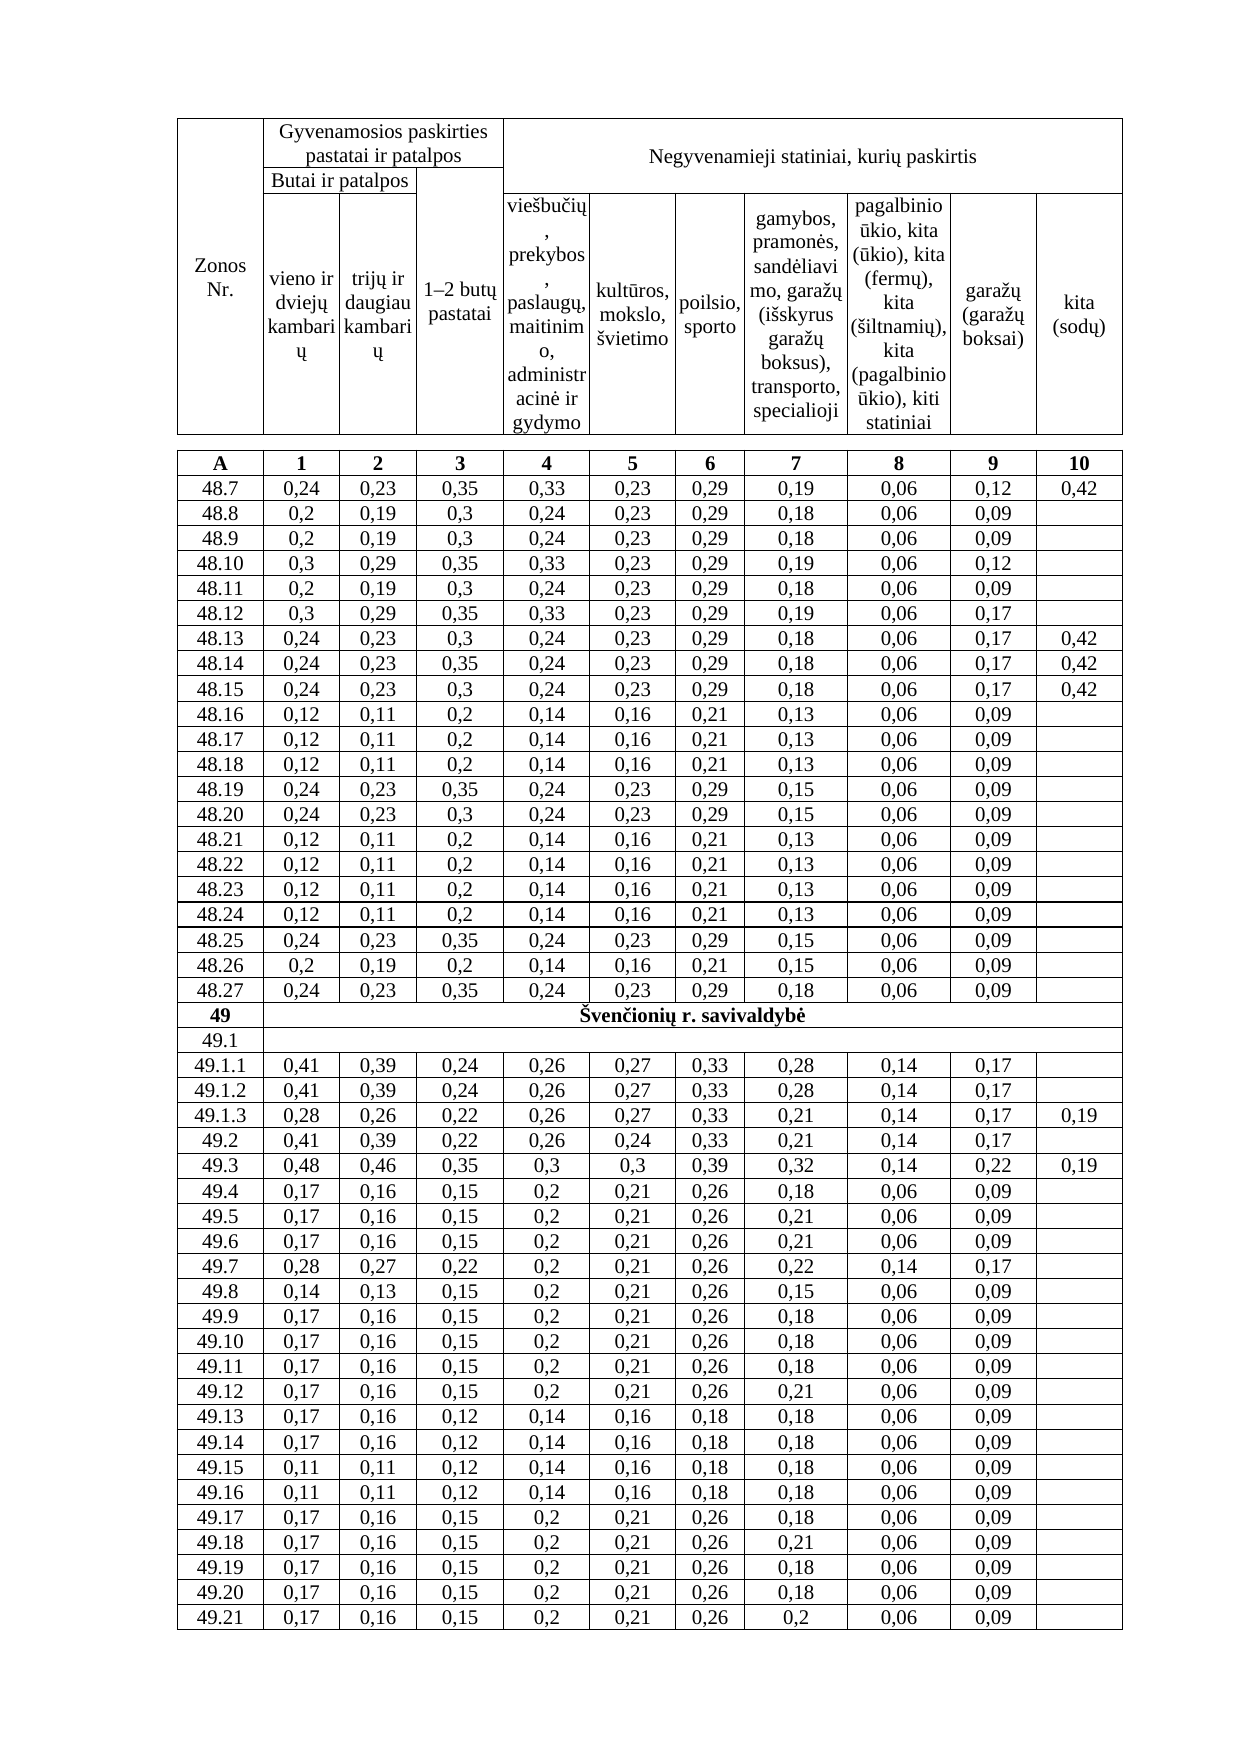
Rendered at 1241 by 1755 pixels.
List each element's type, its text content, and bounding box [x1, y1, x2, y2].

table_cell 0,14 [504, 702, 589, 726]
table_cell 0,11 [340, 1480, 416, 1504]
table_cell 0,39 [676, 1154, 744, 1177]
table_cell 0,06 [848, 651, 950, 675]
table_cell 0,13 [745, 877, 847, 901]
table_cell 0,24 [417, 1053, 503, 1077]
table_cell 0,29 [676, 476, 744, 500]
table_cell 0,22 [417, 1103, 503, 1127]
table_cell 0,18 [745, 1179, 847, 1203]
table_cell 0,2 [504, 1354, 589, 1378]
table_cell 0,09 [951, 1530, 1036, 1554]
table_cell 0,06 [848, 1354, 950, 1378]
table_cell 0,17 [951, 601, 1036, 625]
table_cell 0,21 [745, 1204, 847, 1228]
table_cell 0,19 [745, 476, 847, 500]
table_cell 0,09 [951, 752, 1036, 776]
table_cell 0,12 [264, 702, 339, 726]
table_cell 0,23 [590, 476, 675, 500]
table_cell 0,2 [264, 526, 339, 550]
table_cell 0,2 [417, 702, 503, 726]
table_cell 0,06 [848, 1405, 950, 1428]
table_cell 0,16 [340, 1530, 416, 1554]
table_cell 0,24 [417, 1078, 503, 1102]
table_cell 0,26 [340, 1103, 416, 1127]
table_cell 0,3 [264, 601, 339, 625]
table_cell 0,14 [848, 1128, 950, 1152]
table_cell 0,21 [590, 1204, 675, 1228]
table_cell [1037, 877, 1122, 901]
table_cell 0,18 [745, 978, 847, 1002]
table_cell [1037, 1304, 1122, 1328]
table_cell [1037, 1405, 1122, 1428]
table_cell 0,21 [590, 1254, 675, 1278]
table_cell 0,24 [264, 676, 339, 701]
table_cell 0,2 [504, 1605, 589, 1629]
table_cell 0,21 [590, 1580, 675, 1604]
table_cell 0,14 [848, 1078, 950, 1102]
table_cell 0,2 [504, 1204, 589, 1228]
table_cell 0,21 [590, 1354, 675, 1378]
table_cell 0,24 [504, 978, 589, 1002]
table_cell 0,09 [951, 1379, 1036, 1403]
table_cell 0,16 [340, 1555, 416, 1579]
table_cell 0,23 [590, 526, 675, 550]
table_cell 0,29 [676, 626, 744, 650]
table_cell [1037, 777, 1122, 801]
table_cell 48.26 [178, 953, 263, 977]
table_cell 0,35 [417, 601, 503, 625]
table_cell 0,15 [417, 1229, 503, 1253]
table_cell 0,16 [590, 1430, 675, 1454]
table_cell 0,26 [676, 1505, 744, 1529]
table_cell 0,21 [676, 953, 744, 977]
table_cell 0,06 [848, 1279, 950, 1303]
table_cell 0,09 [951, 1204, 1036, 1228]
table_cell 48.13 [178, 626, 263, 650]
table_cell 0,17 [264, 1204, 339, 1228]
table_cell 0,14 [504, 1455, 589, 1479]
table_cell 0,2 [504, 1555, 589, 1579]
table_cell 0,06 [848, 1555, 950, 1579]
table_cell 49.8 [178, 1279, 263, 1303]
table_cell 0,18 [745, 526, 847, 550]
table_cell 0,23 [590, 551, 675, 575]
table_cell 0,15 [417, 1304, 503, 1328]
table_cell 0,19 [340, 501, 416, 525]
table_cell [1037, 1204, 1122, 1228]
table_cell 48.7 [178, 476, 263, 500]
table_cell 0,15 [745, 953, 847, 977]
table_cell 0,17 [264, 1329, 339, 1353]
table_cell 0,16 [590, 702, 675, 726]
table_cell 0,27 [590, 1103, 675, 1127]
table_cell [1037, 1580, 1122, 1604]
table_cell 0,09 [951, 1605, 1036, 1629]
table_cell 0,21 [745, 1530, 847, 1554]
table_cell 0,22 [745, 1254, 847, 1278]
table_cell 0,2 [417, 827, 503, 851]
table_cell 0,26 [676, 1179, 744, 1203]
table_cell 0,3 [417, 802, 503, 826]
table_cell 0,16 [590, 1455, 675, 1479]
table_cell 0,19 [1037, 1154, 1122, 1177]
table_cell 0,12 [417, 1430, 503, 1454]
table_cell 48.24 [178, 903, 263, 926]
table_cell 0,26 [676, 1279, 744, 1303]
table_cell 0,28 [745, 1078, 847, 1102]
table_cell 0,23 [590, 576, 675, 600]
table_cell 2 [340, 451, 416, 474]
table_cell 0,32 [745, 1154, 847, 1177]
table_cell 0,39 [340, 1053, 416, 1077]
table_cell 0,42 [1037, 676, 1122, 701]
table_cell 0,18 [745, 1505, 847, 1529]
table_cell 0,15 [745, 777, 847, 801]
table_cell 0,18 [745, 1329, 847, 1353]
table_cell 0,09 [951, 727, 1036, 751]
table_cell 0,39 [340, 1078, 416, 1102]
table_cell 0,15 [417, 1354, 503, 1378]
table_cell [416, 435, 504, 449]
table_cell 0,23 [340, 476, 416, 500]
table_cell 0,15 [745, 928, 847, 952]
table_cell 1 [264, 451, 339, 474]
table_cell 0,48 [264, 1154, 339, 1177]
table_cell 0,17 [951, 626, 1036, 650]
table_cell 48.20 [178, 802, 263, 826]
table_cell 0,41 [264, 1078, 339, 1102]
table_cell 49.5 [178, 1204, 263, 1228]
table_cell 0,11 [340, 1455, 416, 1479]
table_cell 5 [590, 451, 675, 474]
table_cell 0,06 [848, 1505, 950, 1529]
table_header Zonos Nr. [178, 119, 263, 434]
table_cell 48.15 [178, 676, 263, 701]
table_cell 0,21 [590, 1304, 675, 1328]
table_cell [1037, 802, 1122, 826]
table_cell [590, 435, 675, 449]
table_cell 0,27 [590, 1078, 675, 1102]
table_cell 0,17 [264, 1229, 339, 1253]
table_cell 49.2 [178, 1128, 263, 1152]
table_cell 0,06 [848, 827, 950, 851]
table_cell 0,35 [417, 1154, 503, 1177]
table_cell 49.13 [178, 1405, 263, 1428]
table_cell 0,21 [590, 1505, 675, 1529]
table_cell [1037, 827, 1122, 851]
table_cell 0,41 [264, 1128, 339, 1152]
table_cell 0,06 [848, 903, 950, 926]
table_cell [1037, 852, 1122, 876]
table_cell 0,28 [264, 1254, 339, 1278]
table_cell 0,23 [590, 777, 675, 801]
table_cell 49.15 [178, 1455, 263, 1479]
table_cell [1037, 1329, 1122, 1353]
table_cell [1036, 435, 1122, 449]
table_cell 0,21 [590, 1379, 675, 1403]
table_cell 0,11 [340, 827, 416, 851]
table_cell 49.4 [178, 1179, 263, 1203]
table_cell [744, 435, 847, 449]
table_cell 0,21 [676, 727, 744, 751]
table_cell 0,14 [504, 1480, 589, 1504]
table_cell [1037, 1078, 1122, 1102]
table_cell 0,16 [590, 953, 675, 977]
table_cell 0,2 [504, 1279, 589, 1303]
table_cell 0,09 [951, 1279, 1036, 1303]
table_cell 0,06 [848, 802, 950, 826]
table_cell 0,35 [417, 777, 503, 801]
table_cell 0,26 [504, 1103, 589, 1127]
table_cell 6 [676, 451, 744, 474]
table_cell [1037, 1354, 1122, 1378]
table_cell 0,06 [848, 1304, 950, 1328]
table_cell 0,2 [417, 953, 503, 977]
table_cell 0,18 [745, 1555, 847, 1579]
table_cell 0,26 [676, 1354, 744, 1378]
table_cell 0,14 [848, 1053, 950, 1077]
table_cell [177, 435, 263, 449]
table_cell 0,17 [264, 1354, 339, 1378]
table_cell 0,23 [340, 676, 416, 701]
table_cell 0,17 [951, 1078, 1036, 1102]
table_cell 0,09 [951, 1455, 1036, 1479]
table_cell 0,09 [951, 777, 1036, 801]
table_cell [1037, 1279, 1122, 1303]
table_cell 0,06 [848, 877, 950, 901]
table_cell 0,2 [745, 1605, 847, 1629]
table_cell 0,14 [504, 752, 589, 776]
table_cell 0,26 [676, 1555, 744, 1579]
table_cell 0,3 [417, 626, 503, 650]
table_cell [1037, 1530, 1122, 1554]
table_cell 0,24 [504, 802, 589, 826]
table_cell 0,17 [951, 1103, 1036, 1127]
table_cell 0,13 [745, 727, 847, 751]
table_cell 0,14 [504, 877, 589, 901]
table_cell 49.1 [178, 1028, 263, 1052]
table_cell 0,11 [340, 727, 416, 751]
table_cell 0,35 [417, 476, 503, 500]
table_cell 0,16 [340, 1179, 416, 1203]
table_cell 0,17 [264, 1379, 339, 1403]
table_cell [847, 435, 950, 449]
table_cell 0,24 [504, 651, 589, 675]
table_cell 0,26 [676, 1204, 744, 1228]
table_cell 49.1.1 [178, 1053, 263, 1077]
table_cell 0,24 [264, 978, 339, 1002]
table_cell 0,16 [590, 1405, 675, 1428]
table_cell 0,06 [848, 978, 950, 1002]
table_cell [675, 435, 744, 449]
table_cell [1037, 526, 1122, 550]
table_cell 49.1.2 [178, 1078, 263, 1102]
table_cell 0,18 [745, 1405, 847, 1428]
table_cell garažų (garažų boksai) [951, 194, 1036, 434]
table_cell 48.19 [178, 777, 263, 801]
table_cell 0,24 [504, 777, 589, 801]
table_cell 49.18 [178, 1530, 263, 1554]
table_cell [1037, 928, 1122, 952]
table_cell 0,21 [745, 1379, 847, 1403]
table_cell 0,09 [951, 903, 1036, 926]
table_cell 0,21 [676, 903, 744, 926]
table_cell [1037, 501, 1122, 525]
table_cell 0,06 [848, 501, 950, 525]
table_cell 0,24 [504, 928, 589, 952]
table_cell 48.27 [178, 978, 263, 1002]
table_cell 0,17 [264, 1530, 339, 1554]
table_cell [1037, 1505, 1122, 1529]
table_cell 0,26 [676, 1304, 744, 1328]
table_cell 0,19 [745, 601, 847, 625]
table_cell 0,17 [951, 1128, 1036, 1152]
table_cell 0,17 [264, 1605, 339, 1629]
table_cell 0,26 [676, 1379, 744, 1403]
table_cell 0,27 [340, 1254, 416, 1278]
table_cell 0,09 [951, 526, 1036, 550]
table_cell 0,15 [745, 802, 847, 826]
table_cell 0,16 [340, 1405, 416, 1428]
table_cell 0,06 [848, 476, 950, 500]
table_cell 0,11 [340, 702, 416, 726]
table_cell 0,17 [951, 1254, 1036, 1278]
table_cell 0,09 [951, 1430, 1036, 1454]
table_cell 0,14 [504, 953, 589, 977]
table_cell 49.3 [178, 1154, 263, 1177]
table_cell 0,15 [417, 1605, 503, 1629]
table_cell 0,41 [264, 1053, 339, 1077]
table_cell 0,16 [590, 852, 675, 876]
table_cell 0,14 [504, 1405, 589, 1428]
table_cell 0,14 [504, 1430, 589, 1454]
table_cell 0,09 [951, 1505, 1036, 1529]
table_cell 48.12 [178, 601, 263, 625]
table_cell 0,16 [340, 1379, 416, 1403]
table_cell 0,3 [417, 576, 503, 600]
table_cell 0,24 [264, 802, 339, 826]
table_cell 49.14 [178, 1430, 263, 1454]
table_cell 0,18 [745, 676, 847, 701]
table_cell 0,26 [504, 1053, 589, 1077]
table_cell 0,21 [676, 827, 744, 851]
table_cell 0,12 [417, 1480, 503, 1504]
table_cell 49.21 [178, 1605, 263, 1629]
table_cell 48.21 [178, 827, 263, 851]
table_cell 0,29 [340, 601, 416, 625]
table_cell [1037, 576, 1122, 600]
table_cell 0,16 [590, 727, 675, 751]
table_cell 0,14 [848, 1254, 950, 1278]
table_cell [1037, 1430, 1122, 1454]
table_cell 0,09 [951, 1580, 1036, 1604]
table_cell 49.11 [178, 1354, 263, 1378]
table_cell [1037, 1555, 1122, 1579]
table_cell 0,23 [340, 777, 416, 801]
table_cell [1037, 727, 1122, 751]
table_cell 0,24 [504, 526, 589, 550]
table_cell 0,16 [340, 1354, 416, 1378]
table_cell 0,33 [676, 1053, 744, 1077]
table_cell 48.18 [178, 752, 263, 776]
table_cell 4 [504, 451, 589, 474]
table_cell 0,19 [1037, 1103, 1122, 1127]
table_cell 0,24 [264, 476, 339, 500]
table_cell 0,21 [590, 1329, 675, 1353]
table_cell 0,29 [676, 651, 744, 675]
table_cell 0,16 [590, 877, 675, 901]
table_cell 0,2 [264, 953, 339, 977]
table_cell viešbučių, prekybos, paslaugų, maitinimo, administracinė ir gydymo [504, 194, 589, 434]
table_cell 0,33 [676, 1078, 744, 1102]
table_cell 0,26 [676, 1329, 744, 1353]
table_cell 0,26 [676, 1605, 744, 1629]
table_cell 0,16 [340, 1304, 416, 1328]
table_cell Butai ir patalpos [264, 168, 416, 192]
table_cell 49.16 [178, 1480, 263, 1504]
table_cell 0,21 [745, 1103, 847, 1127]
table_cell 0,12 [264, 727, 339, 751]
table_cell [1037, 1053, 1122, 1077]
table_cell 0,2 [417, 727, 503, 751]
table_cell 0,06 [848, 1580, 950, 1604]
table_cell [1037, 601, 1122, 625]
table_cell 0,18 [745, 651, 847, 675]
table_cell 0,33 [504, 476, 589, 500]
table_cell 0,21 [590, 1530, 675, 1554]
table_cell 0,29 [676, 526, 744, 550]
table_cell 0,12 [264, 903, 339, 926]
table_cell 0,14 [504, 903, 589, 926]
table_cell 0,18 [676, 1480, 744, 1504]
table_cell 0,14 [504, 852, 589, 876]
table_cell 0,16 [590, 752, 675, 776]
table_cell [1037, 1605, 1122, 1629]
table_cell 49.7 [178, 1254, 263, 1278]
table_cell [1037, 1128, 1122, 1152]
table_cell 0,24 [264, 928, 339, 952]
table_cell 0,29 [676, 676, 744, 701]
table_cell 0,24 [264, 777, 339, 801]
table_cell 0,06 [848, 852, 950, 876]
table_cell 0,39 [340, 1128, 416, 1152]
table_cell 0,13 [745, 903, 847, 926]
table_cell 0,09 [951, 1304, 1036, 1328]
table_cell 48.17 [178, 727, 263, 751]
table_cell 0,16 [590, 903, 675, 926]
table_cell 49.20 [178, 1580, 263, 1604]
table_cell 0,12 [417, 1455, 503, 1479]
table_cell [1037, 1379, 1122, 1403]
table_cell 0,3 [504, 1154, 589, 1177]
table_cell 0,22 [951, 1154, 1036, 1177]
table_cell 0,12 [264, 827, 339, 851]
table_cell 0,06 [848, 928, 950, 952]
table_cell 49.10 [178, 1329, 263, 1353]
table_cell 0,18 [745, 1480, 847, 1504]
table_cell 0,18 [745, 1304, 847, 1328]
table_cell 0,23 [590, 501, 675, 525]
table_cell 0,35 [417, 978, 503, 1002]
table_cell 0,42 [1037, 626, 1122, 650]
table_cell 0,13 [745, 827, 847, 851]
table_cell 0,16 [340, 1329, 416, 1353]
table_cell 3 [417, 451, 503, 474]
table_cell [1037, 1254, 1122, 1278]
table_cell [264, 1028, 1122, 1052]
table_cell 0,23 [590, 651, 675, 675]
table_cell 0,17 [264, 1580, 339, 1604]
table_cell [1037, 978, 1122, 1002]
table_cell 0,21 [590, 1555, 675, 1579]
table_cell 0,15 [417, 1329, 503, 1353]
table_cell 0,2 [264, 501, 339, 525]
table_cell 0,2 [504, 1229, 589, 1253]
table_cell 0,2 [417, 877, 503, 901]
table_cell 0,26 [504, 1128, 589, 1152]
table_cell 49.17 [178, 1505, 263, 1529]
table_cell 0,09 [951, 953, 1036, 977]
table_cell [340, 435, 416, 449]
table_cell 49.6 [178, 1229, 263, 1253]
table_cell 0,09 [951, 1229, 1036, 1253]
table_cell 0,18 [745, 1455, 847, 1479]
table_cell 0,33 [504, 601, 589, 625]
table_cell [1037, 903, 1122, 926]
table_header Negyvenamieji statiniai, kurių paskirtis [504, 119, 1122, 192]
table_cell trijų ir daugiau kambarių [340, 194, 416, 434]
table_cell 0,35 [417, 928, 503, 952]
table_cell 0,17 [264, 1179, 339, 1203]
table_cell 0,19 [340, 576, 416, 600]
table_cell 0,15 [417, 1179, 503, 1203]
table_cell 48.10 [178, 551, 263, 575]
table_cell 0,16 [340, 1505, 416, 1529]
table_cell 0,18 [676, 1405, 744, 1428]
table_cell 0,12 [951, 476, 1036, 500]
table_cell 0,06 [848, 551, 950, 575]
table_cell vieno ir dviejų kambarių [264, 194, 339, 434]
table_cell 0,21 [745, 1128, 847, 1152]
table_cell 0,2 [417, 903, 503, 926]
table_cell 0,17 [951, 651, 1036, 675]
table_cell [1037, 953, 1122, 977]
table_cell 0,09 [951, 576, 1036, 600]
table_cell gamybos, pramonės, sandėliavimo, garažų (išskyrus garažų boksus), transporto, specialioji [745, 194, 847, 434]
table_cell 0,09 [951, 852, 1036, 876]
table_cell [1037, 752, 1122, 776]
table_cell 0,24 [590, 1128, 675, 1152]
table_cell 0,06 [848, 626, 950, 650]
table_cell 0,09 [951, 1179, 1036, 1203]
table_cell 0,33 [504, 551, 589, 575]
table_cell 0,23 [590, 802, 675, 826]
table_cell 0,16 [340, 1204, 416, 1228]
table_cell 0,42 [1037, 651, 1122, 675]
table_cell 0,17 [951, 676, 1036, 701]
table_cell [504, 435, 589, 449]
table_cell 0,09 [951, 928, 1036, 952]
table_cell 0,13 [745, 752, 847, 776]
table_cell 0,06 [848, 1204, 950, 1228]
table_cell 10 [1037, 451, 1122, 474]
table_cell 0,18 [676, 1430, 744, 1454]
table_cell 0,16 [340, 1229, 416, 1253]
table_cell 1–2 butų pastatai [417, 168, 503, 434]
table_cell 0,21 [676, 852, 744, 876]
table_cell 48.8 [178, 501, 263, 525]
table_cell 0,06 [848, 1430, 950, 1454]
table_cell 0,23 [590, 978, 675, 1002]
table_cell 0,3 [590, 1154, 675, 1177]
table_cell 0,18 [745, 501, 847, 525]
table_cell 0,21 [676, 877, 744, 901]
table_cell 0,23 [590, 626, 675, 650]
table_cell 0,18 [745, 1430, 847, 1454]
table_cell 0,29 [676, 802, 744, 826]
table_cell 0,28 [264, 1103, 339, 1127]
table_cell 0,06 [848, 576, 950, 600]
table_cell 0,06 [848, 1480, 950, 1504]
table_cell 0,2 [504, 1304, 589, 1328]
table_cell 0,09 [951, 501, 1036, 525]
table_cell 0,26 [676, 1254, 744, 1278]
table_cell 0,2 [504, 1254, 589, 1278]
table_cell 0,09 [951, 1329, 1036, 1353]
table_cell 0,29 [340, 551, 416, 575]
table_cell [1037, 1179, 1122, 1203]
table_cell 0,17 [951, 1053, 1036, 1077]
table_cell 0,09 [951, 802, 1036, 826]
table_cell 0,13 [745, 702, 847, 726]
table_cell 0,29 [676, 928, 744, 952]
table_cell 0,21 [590, 1179, 675, 1203]
table_cell 0,2 [504, 1530, 589, 1554]
table_cell 0,06 [848, 1179, 950, 1203]
table_cell 0,06 [848, 1455, 950, 1479]
table_cell 0,12 [264, 852, 339, 876]
table_cell 8 [848, 451, 950, 474]
table_cell 0,2 [504, 1505, 589, 1529]
table_cell 0,11 [340, 903, 416, 926]
table_cell 0,22 [417, 1254, 503, 1278]
table_cell 49.19 [178, 1555, 263, 1579]
table_cell 0,33 [676, 1103, 744, 1127]
table_cell 0,15 [417, 1279, 503, 1303]
table_cell 0,06 [848, 1530, 950, 1554]
table_cell [1037, 1480, 1122, 1504]
table_cell 48.14 [178, 651, 263, 675]
table_cell 0,29 [676, 551, 744, 575]
table_cell 0,16 [340, 1605, 416, 1629]
table_cell 0,17 [264, 1430, 339, 1454]
table_cell 0,28 [745, 1053, 847, 1077]
table_cell [1037, 551, 1122, 575]
table_cell 0,06 [848, 676, 950, 701]
table_cell 0,26 [504, 1078, 589, 1102]
table_cell 0,12 [951, 551, 1036, 575]
table_header Gyvenamosios paskirties pastatai ir patalpos [264, 119, 503, 167]
table_cell 0,14 [504, 727, 589, 751]
table_cell 0,35 [417, 651, 503, 675]
table_cell 48.23 [178, 877, 263, 901]
table_cell 0,13 [340, 1279, 416, 1303]
table_cell 48.22 [178, 852, 263, 876]
table_cell 0,15 [417, 1379, 503, 1403]
table_cell 0,19 [340, 526, 416, 550]
table_cell A [178, 451, 263, 474]
table_cell 0,16 [340, 1430, 416, 1454]
table_cell [1037, 1229, 1122, 1253]
table_cell 0,2 [504, 1379, 589, 1403]
table_cell 9 [951, 451, 1036, 474]
table_cell 0,09 [951, 702, 1036, 726]
table_cell 0,21 [590, 1605, 675, 1629]
table_cell 0,23 [340, 651, 416, 675]
table_cell 0,06 [848, 1379, 950, 1403]
table_cell 0,06 [848, 752, 950, 776]
table_cell 0,23 [340, 626, 416, 650]
table_cell 0,06 [848, 526, 950, 550]
table_cell 0,29 [676, 601, 744, 625]
table_cell Švenčionių r. savivaldybė [264, 1003, 1122, 1027]
table_cell 0,15 [417, 1580, 503, 1604]
table_cell 0,14 [504, 827, 589, 851]
table_cell 0,18 [676, 1455, 744, 1479]
table_cell 0,09 [951, 827, 1036, 851]
table_cell 7 [745, 451, 847, 474]
table_cell 0,23 [340, 978, 416, 1002]
table_cell pagalbinio ūkio, kita (ūkio), kita (fermų), kita (šiltnamių), kita (pagalbinio ūkio), kiti statiniai [848, 194, 950, 434]
table_cell 0,2 [504, 1179, 589, 1203]
table_cell 0,17 [264, 1405, 339, 1428]
table_cell 0,11 [340, 752, 416, 776]
table_cell 0,06 [848, 1229, 950, 1253]
table_cell 0,06 [848, 953, 950, 977]
table_cell kita (sodų) [1037, 194, 1122, 434]
table_cell 0,21 [676, 752, 744, 776]
table_cell [263, 435, 339, 449]
table_cell 0,12 [264, 877, 339, 901]
table_cell 0,09 [951, 1480, 1036, 1504]
table_cell 0,17 [264, 1555, 339, 1579]
table_cell 0,15 [417, 1555, 503, 1579]
table_cell 0,12 [264, 752, 339, 776]
table_cell 0,17 [264, 1304, 339, 1328]
table_cell 0,06 [848, 1329, 950, 1353]
table_cell 0,09 [951, 1405, 1036, 1428]
table_cell 0,22 [417, 1128, 503, 1152]
table_cell 0,17 [264, 1505, 339, 1529]
table_cell 48.9 [178, 526, 263, 550]
table_cell 0,19 [340, 953, 416, 977]
table_cell 0,18 [745, 1354, 847, 1378]
table_cell 0,21 [590, 1279, 675, 1303]
table_cell [1037, 1455, 1122, 1479]
table_cell 0,29 [676, 978, 744, 1002]
table_cell 0,06 [848, 601, 950, 625]
table_cell 49.9 [178, 1304, 263, 1328]
table_cell 0,15 [417, 1505, 503, 1529]
table_cell 0,06 [848, 727, 950, 751]
table_cell 0,11 [340, 877, 416, 901]
table_cell [1037, 702, 1122, 726]
table_cell 0,23 [340, 802, 416, 826]
table_cell 49 [178, 1003, 263, 1027]
table_cell 0,23 [590, 676, 675, 701]
table_cell 0,26 [676, 1229, 744, 1253]
table_cell 0,24 [504, 501, 589, 525]
table_cell 0,15 [417, 1204, 503, 1228]
table_cell 0,18 [745, 576, 847, 600]
table_cell 0,18 [745, 1580, 847, 1604]
table_cell 0,11 [264, 1480, 339, 1504]
table_cell 48.11 [178, 576, 263, 600]
table_cell 0,12 [417, 1405, 503, 1428]
table_cell [950, 435, 1036, 449]
table_cell 0,16 [590, 1480, 675, 1504]
table_cell 0,09 [951, 1555, 1036, 1579]
table_cell 0,21 [676, 702, 744, 726]
table_cell 48.25 [178, 928, 263, 952]
table_cell 0,2 [417, 752, 503, 776]
table_cell 0,24 [264, 651, 339, 675]
table_cell 0,2 [417, 852, 503, 876]
table_cell 0,35 [417, 551, 503, 575]
table_cell 0,26 [676, 1530, 744, 1554]
table_cell 0,09 [951, 1354, 1036, 1378]
table_cell 0,11 [340, 852, 416, 876]
table_cell 0,2 [504, 1580, 589, 1604]
table_cell 0,14 [264, 1279, 339, 1303]
table_cell 0,14 [848, 1103, 950, 1127]
table_cell 0,23 [590, 928, 675, 952]
table_cell 0,24 [264, 626, 339, 650]
table_cell 0,06 [848, 702, 950, 726]
table_cell 0,18 [745, 626, 847, 650]
table_cell 0,23 [340, 928, 416, 952]
table_cell 48.16 [178, 702, 263, 726]
table_cell 0,11 [264, 1455, 339, 1479]
table_cell 0,24 [504, 626, 589, 650]
table_cell 0,29 [676, 777, 744, 801]
table_cell 49.1.3 [178, 1103, 263, 1127]
table_cell 0,2 [264, 576, 339, 600]
table_cell 0,3 [417, 526, 503, 550]
table_cell 0,21 [590, 1229, 675, 1253]
table_cell 0,16 [590, 827, 675, 851]
table_cell 0,16 [340, 1580, 416, 1604]
table_cell 0,3 [264, 551, 339, 575]
table_cell 0,42 [1037, 476, 1122, 500]
table_cell 0,29 [676, 501, 744, 525]
table_cell 0,06 [848, 1605, 950, 1629]
table_cell 0,14 [848, 1154, 950, 1177]
table_cell 0,46 [340, 1154, 416, 1177]
table_cell kultūros, mokslo, švietimo [590, 194, 675, 434]
table_cell 0,13 [745, 852, 847, 876]
table_cell 0,3 [417, 676, 503, 701]
table_cell 0,19 [745, 551, 847, 575]
table_cell 0,15 [417, 1530, 503, 1554]
table_cell 0,23 [590, 601, 675, 625]
table_cell 49.12 [178, 1379, 263, 1403]
table_cell 0,26 [676, 1580, 744, 1604]
table_cell 0,21 [745, 1229, 847, 1253]
table_cell 0,09 [951, 877, 1036, 901]
table_cell 0,15 [745, 1279, 847, 1303]
table_cell 0,29 [676, 576, 744, 600]
table_cell 0,06 [848, 777, 950, 801]
table_cell 0,3 [417, 501, 503, 525]
table_cell 0,09 [951, 978, 1036, 1002]
table_cell 0,24 [504, 576, 589, 600]
table_cell 0,33 [676, 1128, 744, 1152]
table_cell poilsio, sporto [676, 194, 744, 434]
table_cell 0,24 [504, 676, 589, 701]
table_cell 0,2 [504, 1329, 589, 1353]
table_cell 0,27 [590, 1053, 675, 1077]
